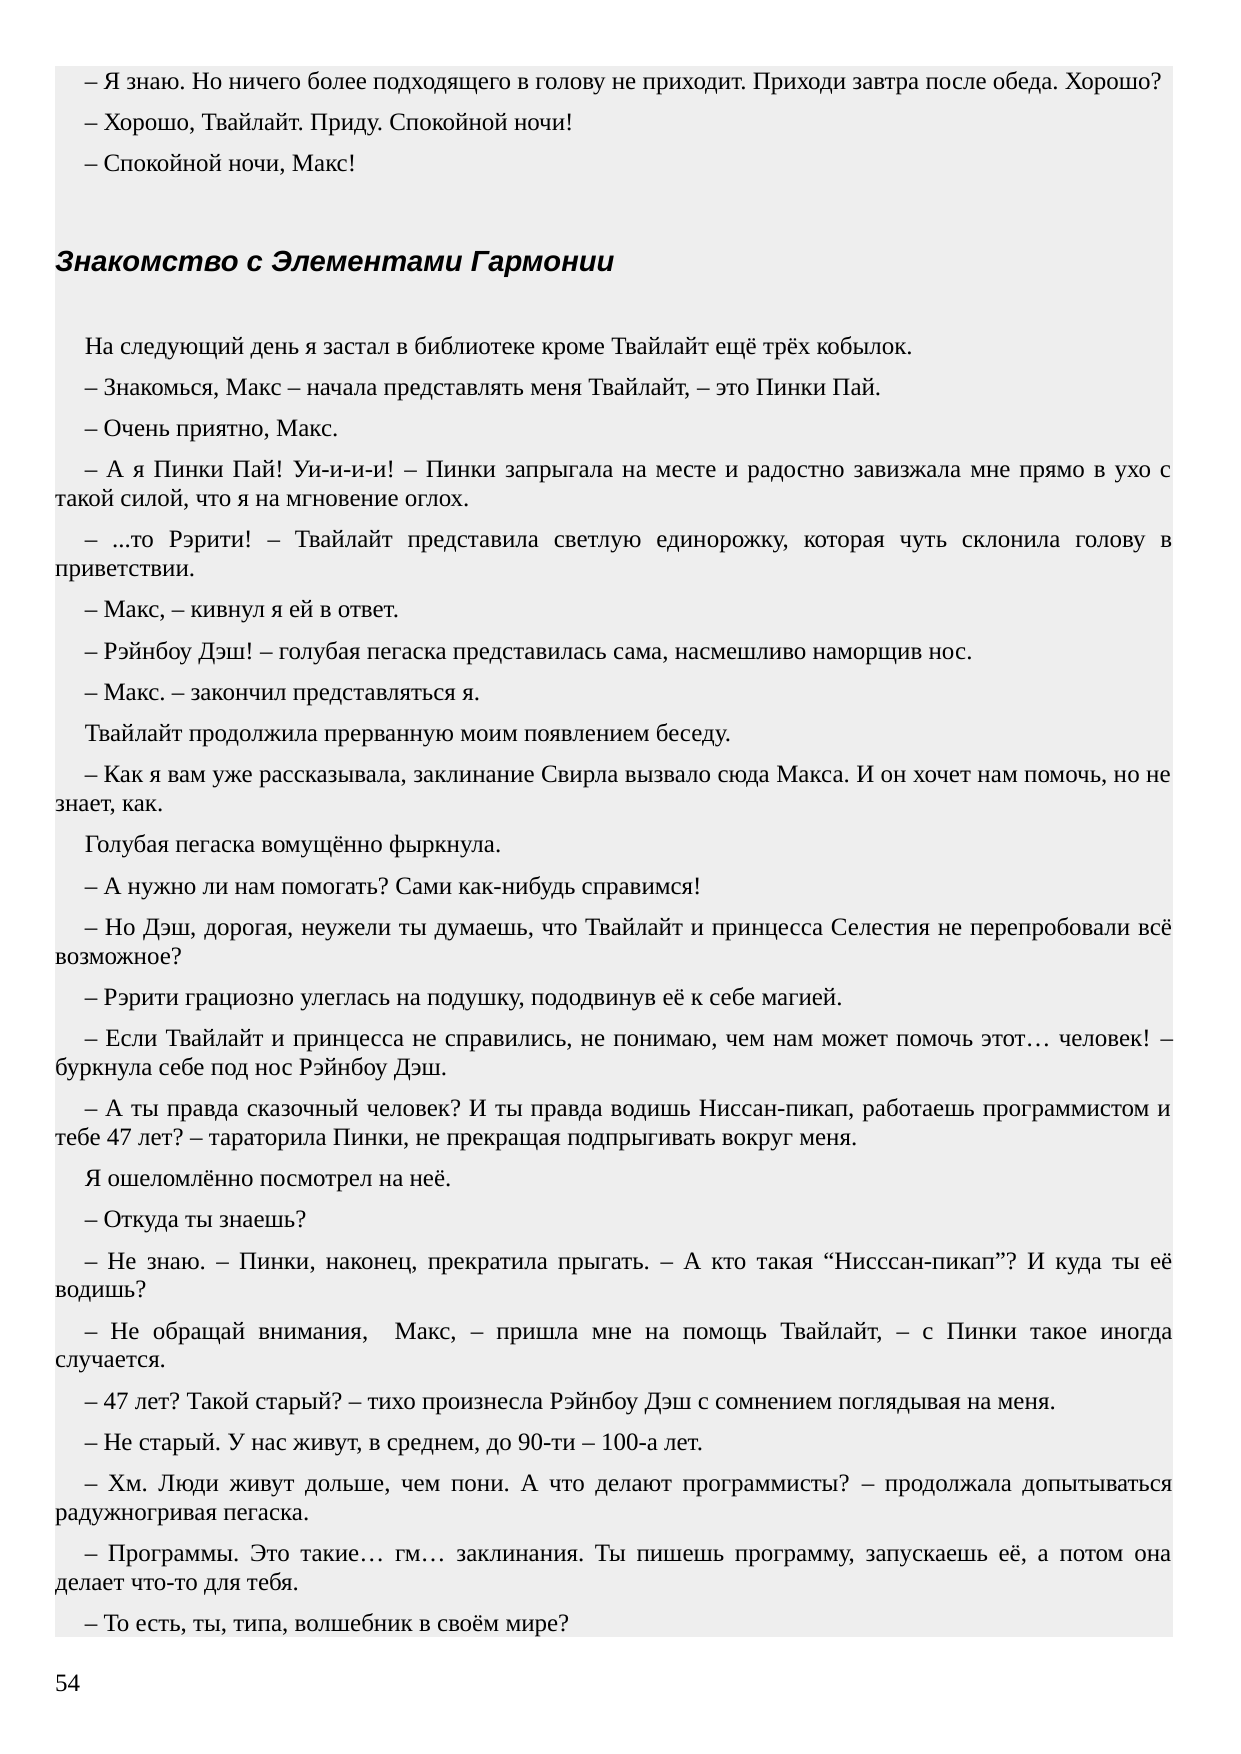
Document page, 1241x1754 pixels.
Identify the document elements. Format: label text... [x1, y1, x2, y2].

text – Знакомься, Макс – начала представлять меня Твайлайт, – это Пинки Пай. [55, 372, 1173, 401]
text – Программы. Это такие… гм… заклинания. Ты пишешь программу, запускаешь её, а потом она делает что-то для тебя. [55, 1538, 1173, 1596]
text Я ошеломлённо посмотрел на неё. [55, 1163, 1173, 1192]
text – Очень приятно, Макс. [55, 413, 1173, 442]
text – Спокойной ночи, Макс! [55, 148, 1173, 177]
text – Не обращай внимания, Макс, – пришла мне на помощь Твайлайт, – с Пинки такое иногда случается. [55, 1316, 1173, 1373]
text – Рэйнбоу Дэш! – голубая пегаска представилась сама, насмешливо наморщив нос. [55, 636, 1173, 664]
text – А ты правда сказочный человек? И ты правда водишь Ниссан-пикап, работаешь программистом и тебе 47 лет? – тараторила Пинки, не прекращая подпрыгивать вокруг меня. [55, 1093, 1173, 1151]
subtitle Знакомство с Элементами Гармонии [55, 243, 1173, 277]
text – Хорошо, Твайлайт. Приду. Спокойной ночи! [55, 107, 1173, 136]
text – ...то Рэрити! – Твайлайт представила светлую единорожку, которая чуть склонила голову в приветствии. [55, 524, 1173, 582]
text – Рэрити грациозно улеглась на подушку, пододвинув её к себе магией. [55, 982, 1173, 1011]
text – Откуда ты знаешь? [55, 1204, 1173, 1233]
text – Я знаю. Но ничего более подходящего в голову не приходит. Приходи завтра после обеда. Хорошо? [55, 66, 1173, 95]
text Голубая пегаска вомущённо фыркнула. [55, 829, 1173, 858]
text Твайлайт продолжила прерванную моим появлением беседу. [55, 718, 1173, 747]
text – Если Твайлайт и принцесса не справились, не понимаю, чем нам может помочь этот… человек! – буркнула себе под нос Рэйнбоу Дэш. [55, 1023, 1173, 1081]
text – Макс, – кивнул я ей в ответ. [55, 594, 1173, 623]
text – Но Дэш, дорогая, неужели ты думаешь, что Твайлайт и принцесса Селестия не перепробовали всё возможное? [55, 912, 1173, 969]
text – Как я вам уже рассказывала, заклинание Свирла вызвало сюда Макса. И он хочет нам помочь, но не знает, как. [55, 759, 1173, 817]
text – Хм. Люди живут дольше, чем пони. А что делают программисты? – продолжала допытываться радужногривая пегаска. [55, 1468, 1173, 1526]
text На следующий день я застал в библиотеке кроме Твайлайт ещё трёх кобылок. [55, 331, 1173, 359]
text – Не знаю. – Пинки, наконец, прекратила прыгать. – А кто такая “Нисссан-пикап”? И куда ты её водишь? [55, 1246, 1173, 1303]
text – То есть, ты, типа, волшебник в своём мире? [55, 1608, 1173, 1637]
text – А я Пинки Пай! Уи-и-и-и! – Пинки запрыгала на месте и радостно завизжала мне прямо в ухо с такой силой, что я на мгновение оглох. [55, 454, 1173, 512]
text – А нужно ли нам помогать? Сами как-нибудь справимся! [55, 871, 1173, 899]
text – Не старый. У нас живут, в среднем, до 90-ти – 100-а лет. [55, 1427, 1173, 1456]
text – Макс. – закончил представляться я. [55, 677, 1173, 706]
text – 47 лет? Такой старый? – тихо произнесла Рэйнбоу Дэш с сомнением поглядывая на меня. [55, 1386, 1173, 1414]
